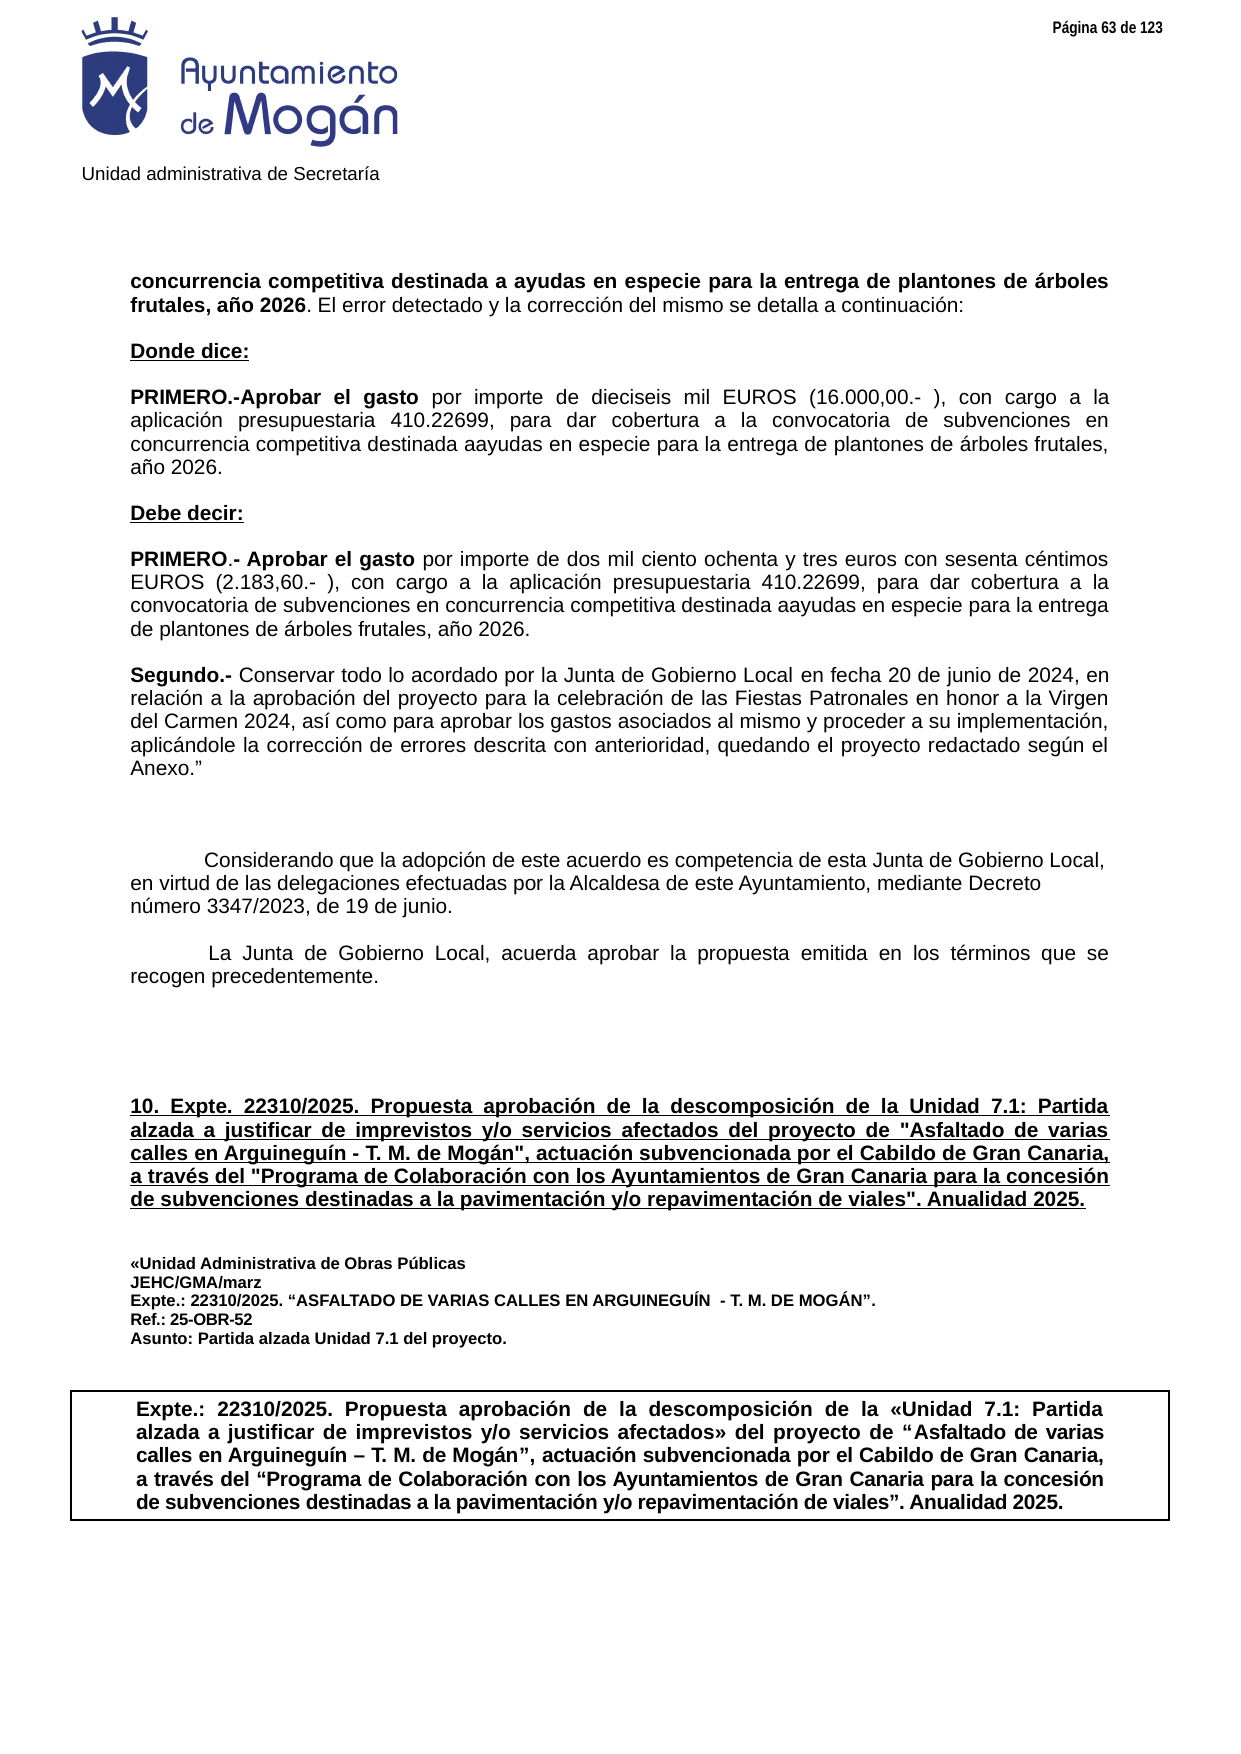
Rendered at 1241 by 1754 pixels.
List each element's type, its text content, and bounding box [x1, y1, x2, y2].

text calles en Arguineguín - T. M. de Mogán", actuación subvencionada por el Cabildo de Gran Canaria, [130, 1140, 1110, 1162]
text a través del "Programa de Colaboración con los Ayuntamientos de Gran Canaria para la concesión [130, 1163, 1110, 1185]
picture [81, 17, 398, 153]
text alzada a justificar de imprevistos y/o servicios afectados del proyecto de "Asfaltado de varias [130, 1116, 1110, 1139]
text La Junta de Gobierno Local, acuerda aprobar la propuesta emitida en los términos que se recogen precedentemente. [130, 941, 1110, 988]
text Expte.: 22310/2025. “ASFALTADO DE VARIAS CALLES EN ARGUINEGUÍN - T. M. DE MOGÁN”. [130, 1292, 1110, 1310]
table_header Expte.: 22310/2025. Propuesta aprobación de la descomposición de la «Unidad 7.1: Partida alzada a justificar de imprevistos y/o servicios afectados» del proyecto de “Asfaltado de varias calles en Arguineguín – T. M. de Mogán”, actuación subvencionada por el Cabildo de Gran Canaria, a través del “Programa de Colaboración con los Ayuntamientos de Gran Canaria para la concesión de subvenciones destinadas a la pavimentación y/o repavimentación de viales”. Anualidad 2025. [72, 1392, 1168, 1519]
text «Unidad Administrativa de Obras Públicas [130, 1254, 1110, 1273]
text PRIMERO.-Aprobar el gasto por importe de dieciseis mil EUROS (16.000,00.- ), con cargo a la aplicación presupuestaria 410.22699, para dar cobertura a la convocatoria de subvenciones en concurrencia competitiva destinada aayudas en especie para la entrega de plantones de árboles frutales, año 2026. [130, 386, 1110, 478]
text JEHC/GMA/marz [130, 1273, 1110, 1292]
text PRIMERO.- Aprobar el gasto por importe de dos mil ciento ochenta y tres euros con sesenta céntimos EUROS (2.183,60.- ), con cargo a la aplicación presupuestaria 410.22699, para dar cobertura a la convocatoria de subvenciones en concurrencia competitiva destinada aayudas en especie para la entrega de plantones de árboles frutales, año 2026. [130, 548, 1110, 641]
text 10. Expte. 22310/2025. Propuesta aprobación de la descomposición de la Unidad 7.1: Partida [130, 1095, 1110, 1115]
text Ref.: 25-OBR-52 [130, 1310, 1110, 1329]
text Donde dice: [130, 339, 1110, 363]
text concurrencia competitiva destinada a ayudas en especie para la entrega de plantones de árboles frutales, año 2026. El error detectado y la corrección del mismo se detalla a continuación: [130, 270, 1110, 317]
text Asunto: Partida alzada Unidad 7.1 del proyecto. [130, 1329, 1110, 1348]
text Debe decir: [130, 501, 1110, 525]
text de subvenciones destinadas a la pavimentación y/o repavimentación de viales". Anualidad 2025. [130, 1186, 1110, 1211]
text Segundo.- Conservar todo lo acordado por la Junta de Gobierno Local en fecha 20 de junio de 2024, en relación a la aprobación del proyecto para la celebración de las Fiestas Patronales en honor a la Virgen del Carmen 2024, así como para aprobar los gastos asociados al mismo y proceder a su implementación, aplicándole la corrección de errores descrita con anterioridad, quedando el proyecto redactado según el Anexo.” [130, 663, 1110, 779]
text Considerando que la adopción de este acuerdo es competencia de esta Junta de Gobierno Local, en virtud de las delegaciones efectuadas por la Alcaldesa de este Ayuntamiento, mediante Decreto número 3347/2023, de 19 de junio. [130, 849, 1110, 918]
